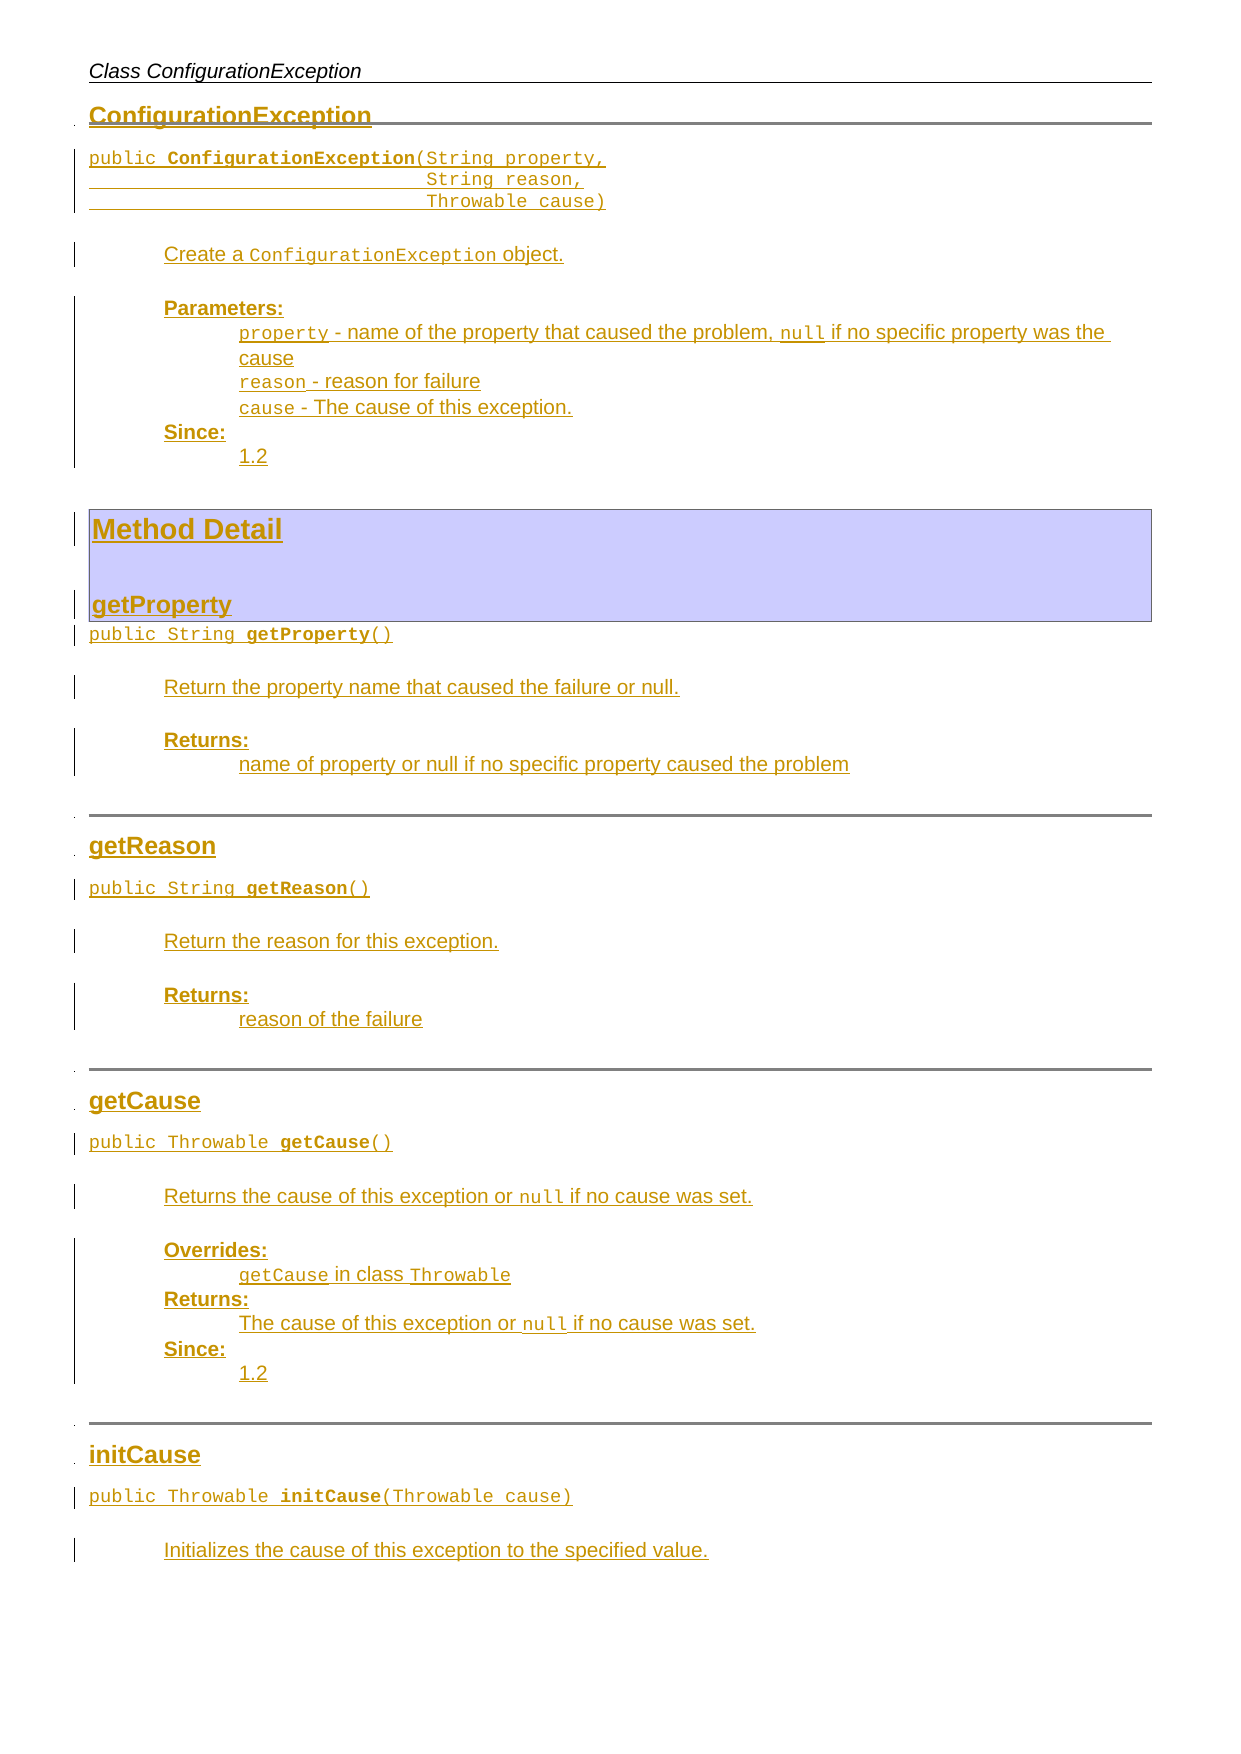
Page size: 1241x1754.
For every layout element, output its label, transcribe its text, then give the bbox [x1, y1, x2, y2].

text public String getReason() [88, 879, 1152, 900]
text Since: [163, 1336, 1152, 1360]
text The cause of this exception or null if no cause was set. [238, 1311, 1152, 1336]
subtitle getProperty [90, 587, 1151, 621]
text reason - reason for failure [238, 369, 1152, 394]
text Returns: [163, 982, 1152, 1006]
text public Throwable getCause() [88, 1133, 1152, 1154]
text Since: [163, 420, 1152, 444]
text Returns the cause of this exception or null if no cause was set. [163, 1184, 1152, 1209]
text Parameters: [163, 296, 1152, 320]
text 1.2 [238, 1360, 1152, 1384]
text 1.2 [238, 444, 1152, 468]
text cause - The cause of this exception. [238, 394, 1152, 420]
text Overrides: [163, 1238, 1152, 1262]
text Return the property name that caused the failure or null. [163, 675, 1152, 699]
text Return the reason for this exception. [163, 929, 1152, 953]
text Initializes the cause of this exception to the specified value. [163, 1538, 1152, 1562]
text getCause in class Throwable [238, 1262, 1152, 1287]
text name of property or null if no specific property caused the problem [238, 752, 1152, 776]
subtitle Method Detail [90, 510, 1151, 546]
text reason of the failure [238, 1006, 1152, 1030]
text public String getProperty() [88, 624, 1152, 646]
text public ConfigurationException(String property, String reason, Throwable cause) [88, 149, 1152, 213]
text public Throwable initCause(Throwable cause) [88, 1487, 1152, 1508]
text Create a ConfigurationException object. [163, 242, 1152, 267]
text Returns: [163, 1287, 1152, 1311]
text property - name of the property that caused the problem, null if no specific property was the cause [238, 320, 1152, 369]
text Returns: [163, 728, 1152, 752]
